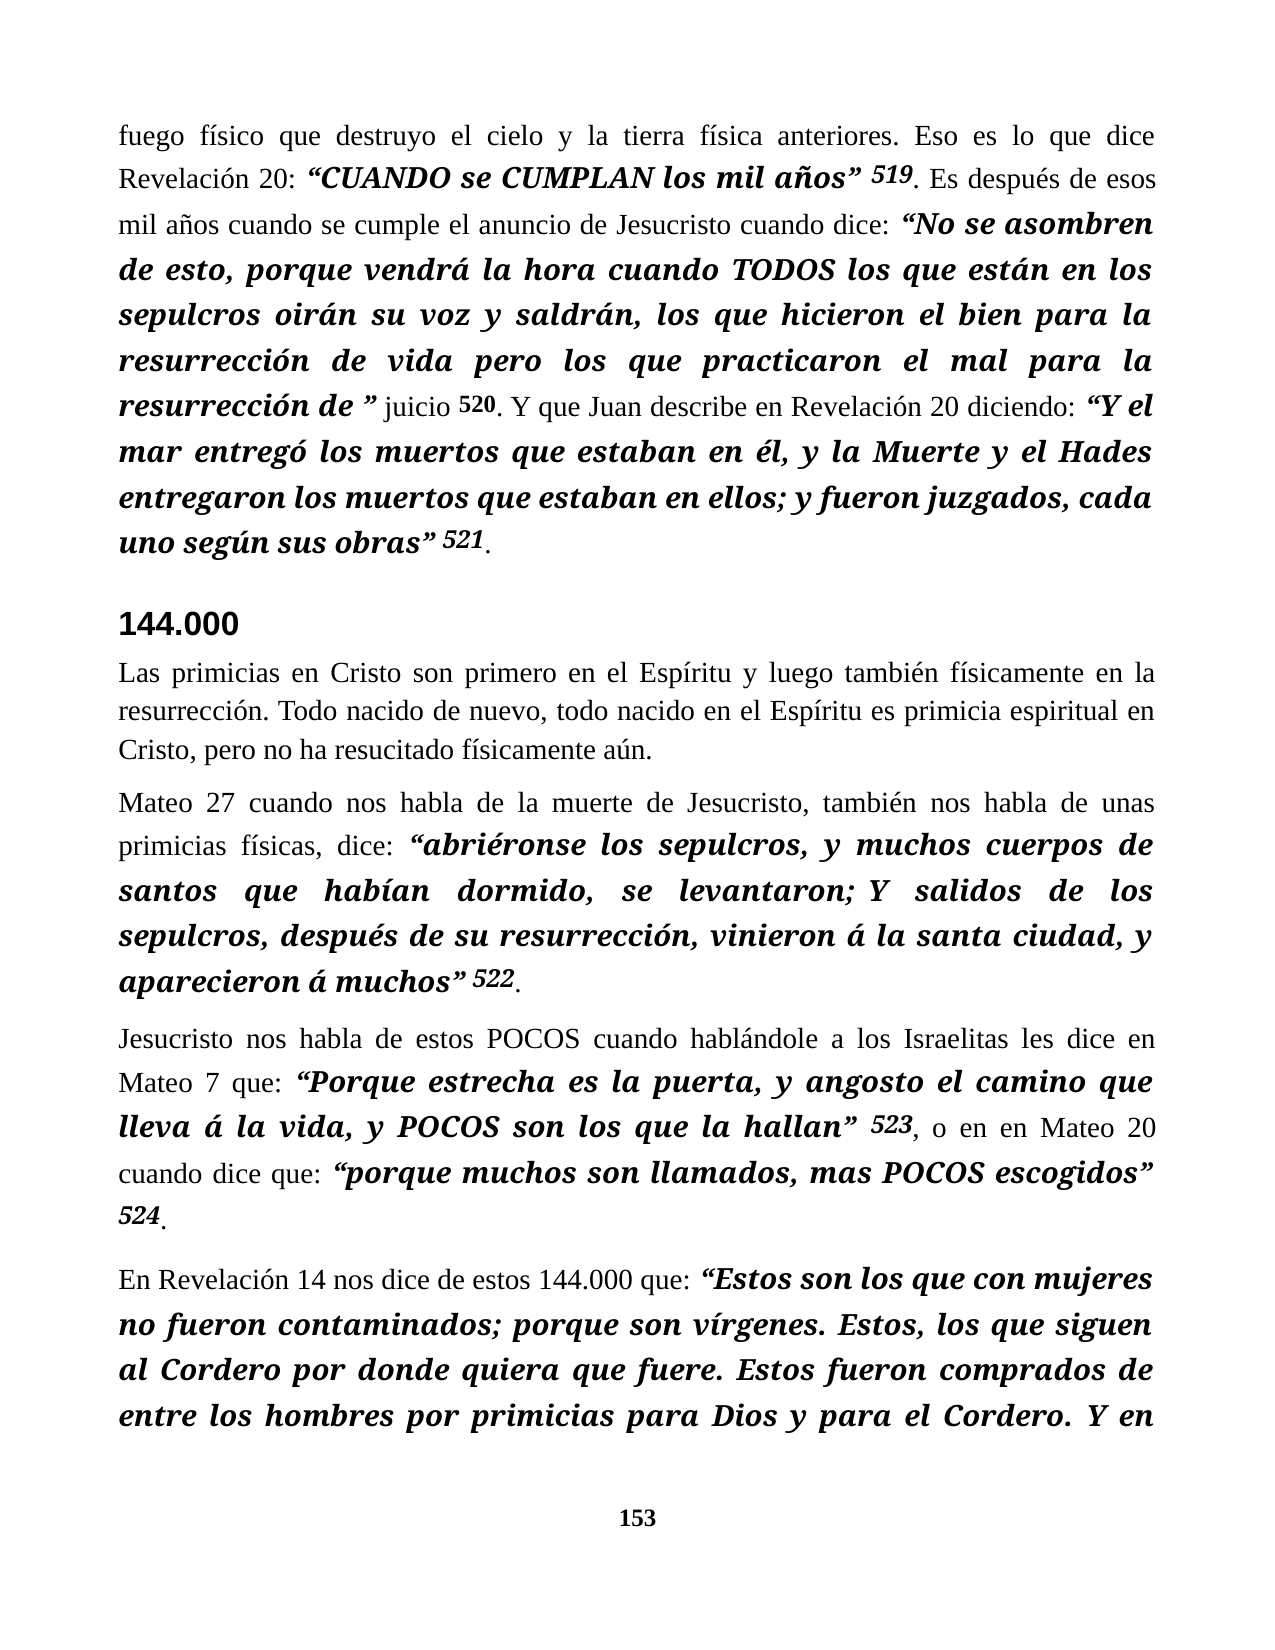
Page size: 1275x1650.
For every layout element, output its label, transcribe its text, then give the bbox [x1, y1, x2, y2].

text Mateo 27 cuando nos habla de la muerte de Jesucristo, también nos habla de unas primicias físicas, dice: “abriéronse los sepulcros, y muchos cuerpos de santos que habían dormido, se levantaron; Y salidos de los sepulcros, después de su resurrección, vinieron á la santa ciudad, y aparecieron á muchos” . [118, 785, 1157, 1001]
text Jesucristo nos habla de estos POCOS cuando hablándole a los Israelitas les dice en Mateo 7 que: “Porque estrecha es la puerta, y angosto el camino que lleva á la vida, y POCOS son los que la hallan” , o en en Mateo 20 cuando dice que: “porque muchos son llamados, mas POCOS escogidos” . [118, 1022, 1157, 1238]
subtitle 144.000 [118, 604, 1157, 642]
text En Revelación 14 nos dice de estos 144.000 que: “Estos son los que con mujeres no fueron contaminados; porque son vírgenes. Estos, los que siguen al Cordero por donde quiera que fuere. Estos fueron comprados de entre los hombres por primicias para Dios y para el Cordero. Y en [118, 1258, 1157, 1435]
text fuego físico que destruyo el cielo y la tierra física anteriores. Eso es lo que dice Revelación 20: “CUANDO se CUMPLAN los mil años” . Es después de esos mil años cuando se cumple el anuncio de Jesucristo cuando dice: “No se asombren de esto, porque vendrá la hora cuando TODOS los que están en los sepulcros oirán su voz y saldrán, los que hicieron el bien para la resurrección de vida pero los que practicaron el mal para la resurrección de ” juicio . Y que Juan describe en Revelación 20 diciendo: “Y el mar entregó los muertos que estaban en él, y la Muerte y el Hades entregaron los muertos que estaban en ellos; y fueron juzgados, cada uno según sus obras” . [118, 118, 1157, 562]
text Las primicias en Cristo son primero en el Espíritu y luego también físicamente en la resurrección. Todo nacido de nuevo, todo nacido en el Espíritu es primicia espiritual en Cristo, pero no ha resucitado físicamente aún. [118, 655, 1157, 765]
